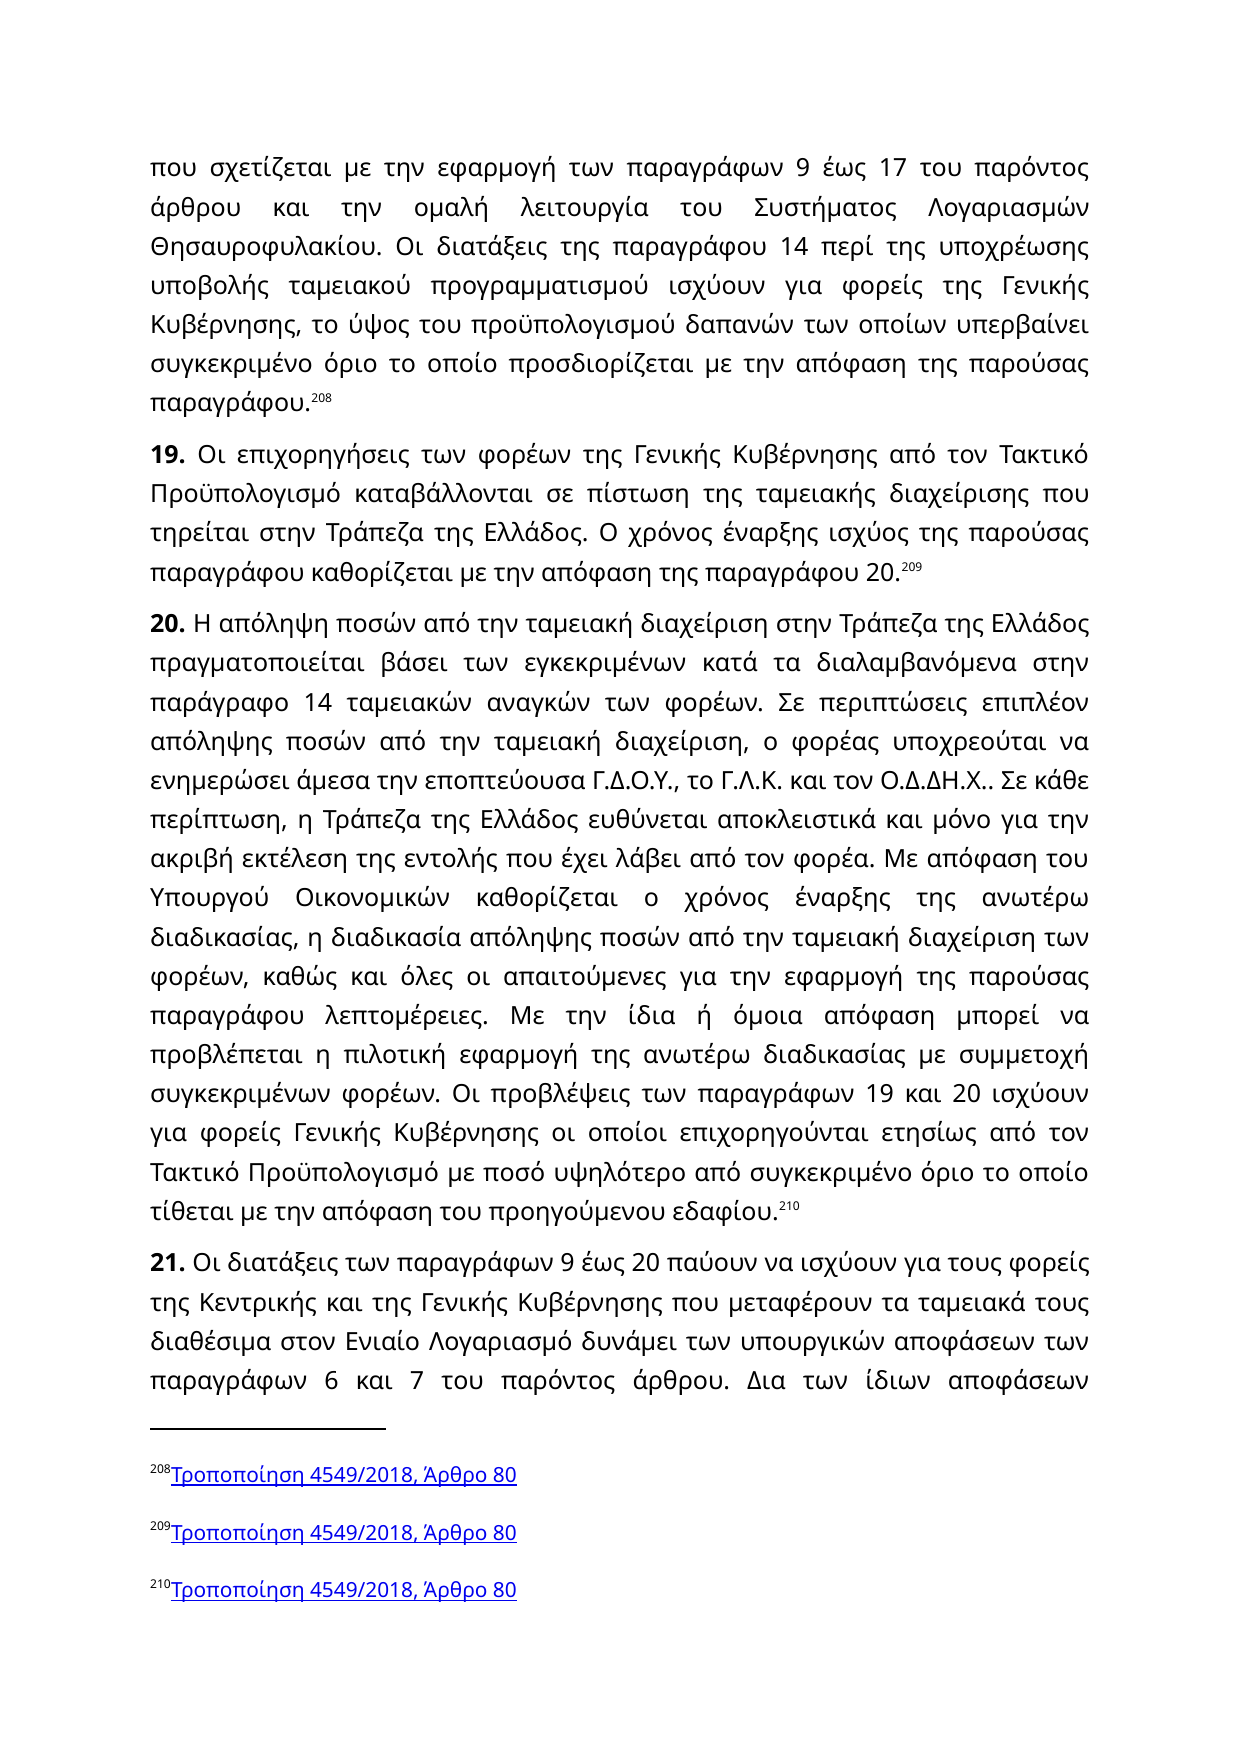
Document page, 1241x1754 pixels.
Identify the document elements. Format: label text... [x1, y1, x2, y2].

text Τροποποίηση 4549/2018, Άρθρο 80 [150, 1460, 1090, 1489]
text 19. Οι επιχορηγήσεις των φορέων της Γενικής Κυβέρνησης από τον Τακτικό Προϋπολογισμό καταβάλλονται σε πίστωση της ταμειακής διαχείρισης που τηρείται στην Τράπεζα της Ελλάδος. Ο χρόνος έναρξης ισχύος της παρούσας παραγράφου καθορίζεται με την απόφαση της παραγράφου 20. [150, 437, 1090, 588]
text που σχετίζεται με την εφαρμογή των παραγράφων 9 έως 17 του παρόντος άρθρου και την ομαλή λειτουργία του Συστήματος Λογαριασμών Θησαυροφυλακίου. Οι διατάξεις της παραγράφου 14 περί της υποχρέωσης υποβολής ταμειακού προγραμματισμού ισχύουν για φορείς της Γενικής Κυβέρνησης, το ύψος του προϋπολογισμού δαπανών των οποίων υπερβαίνει συγκεκριμένο όριο το οποίο προσδιορίζεται με την απόφαση της παρούσας παραγράφου. [150, 150, 1090, 419]
text Τροποποίηση 4549/2018, Άρθρο 80 [150, 1576, 1090, 1604]
text 20. Η απόληψη ποσών από την ταμειακή διαχείριση στην Τράπεζα της Ελλάδος πραγματοποιείται βάσει των εγκεκριμένων κατά τα διαλαμβανόμενα στην παράγραφο 14 ταμειακών αναγκών των φορέων. Σε περιπτώσεις επιπλέον απόληψης ποσών από την ταμειακή διαχείριση, ο φορέας υποχρεούται να ενημερώσει άμεσα την εποπτεύουσα Γ.Δ.Ο.Υ., το Γ.Λ.Κ. και τον Ο.Δ.ΔΗ.Χ.. Σε κάθε περίπτωση, η Τράπεζα της Ελλάδος ευθύνεται αποκλειστικά και μόνο για την ακριβή εκτέλεση της εντολής που έχει λάβει από τον φορέα. Με απόφαση του Υπουργού Οικονομικών καθορίζεται ο χρόνος έναρξης της ανωτέρω διαδικασίας, η διαδικασία απόληψης ποσών από την ταμειακή διαχείριση των φορέων, καθώς και όλες οι απαιτούμενες για την εφαρμογή της παρούσας παραγράφου λεπτομέρειες. Με την ίδια ή όμοια απόφαση μπορεί να προβλέπεται η πιλοτική εφαρμογή της ανωτέρω διαδικασίας με συμμετοχή συγκεκριμένων φορέων. Οι προβλέψεις των παραγράφων 19 και 20 ισχύουν για φορείς Γενικής Κυβέρνησης οι οποίοι επιχορηγούνται ετησίως από τον Τακτικό Προϋπολογισμό με ποσό υψηλότερο από συγκεκριμένο όριο το οποίο τίθεται με την απόφαση του προηγούμενου εδαφίου. [150, 606, 1090, 1227]
text 21. Οι διατάξεις των παραγράφων 9 έως 20 παύουν να ισχύουν για τους φορείς της Κεντρικής και της Γενικής Κυβέρνησης που μεταφέρουν τα ταμειακά τους διαθέσιμα στον Ενιαίο Λογαριασμό δυνάμει των υπουργικών αποφάσεων των παραγράφων 6 και 7 του παρόντος άρθρου. Δια των ίδιων αποφάσεων [150, 1245, 1090, 1397]
text Τροποποίηση 4549/2018, Άρθρο 80 [150, 1518, 1090, 1546]
